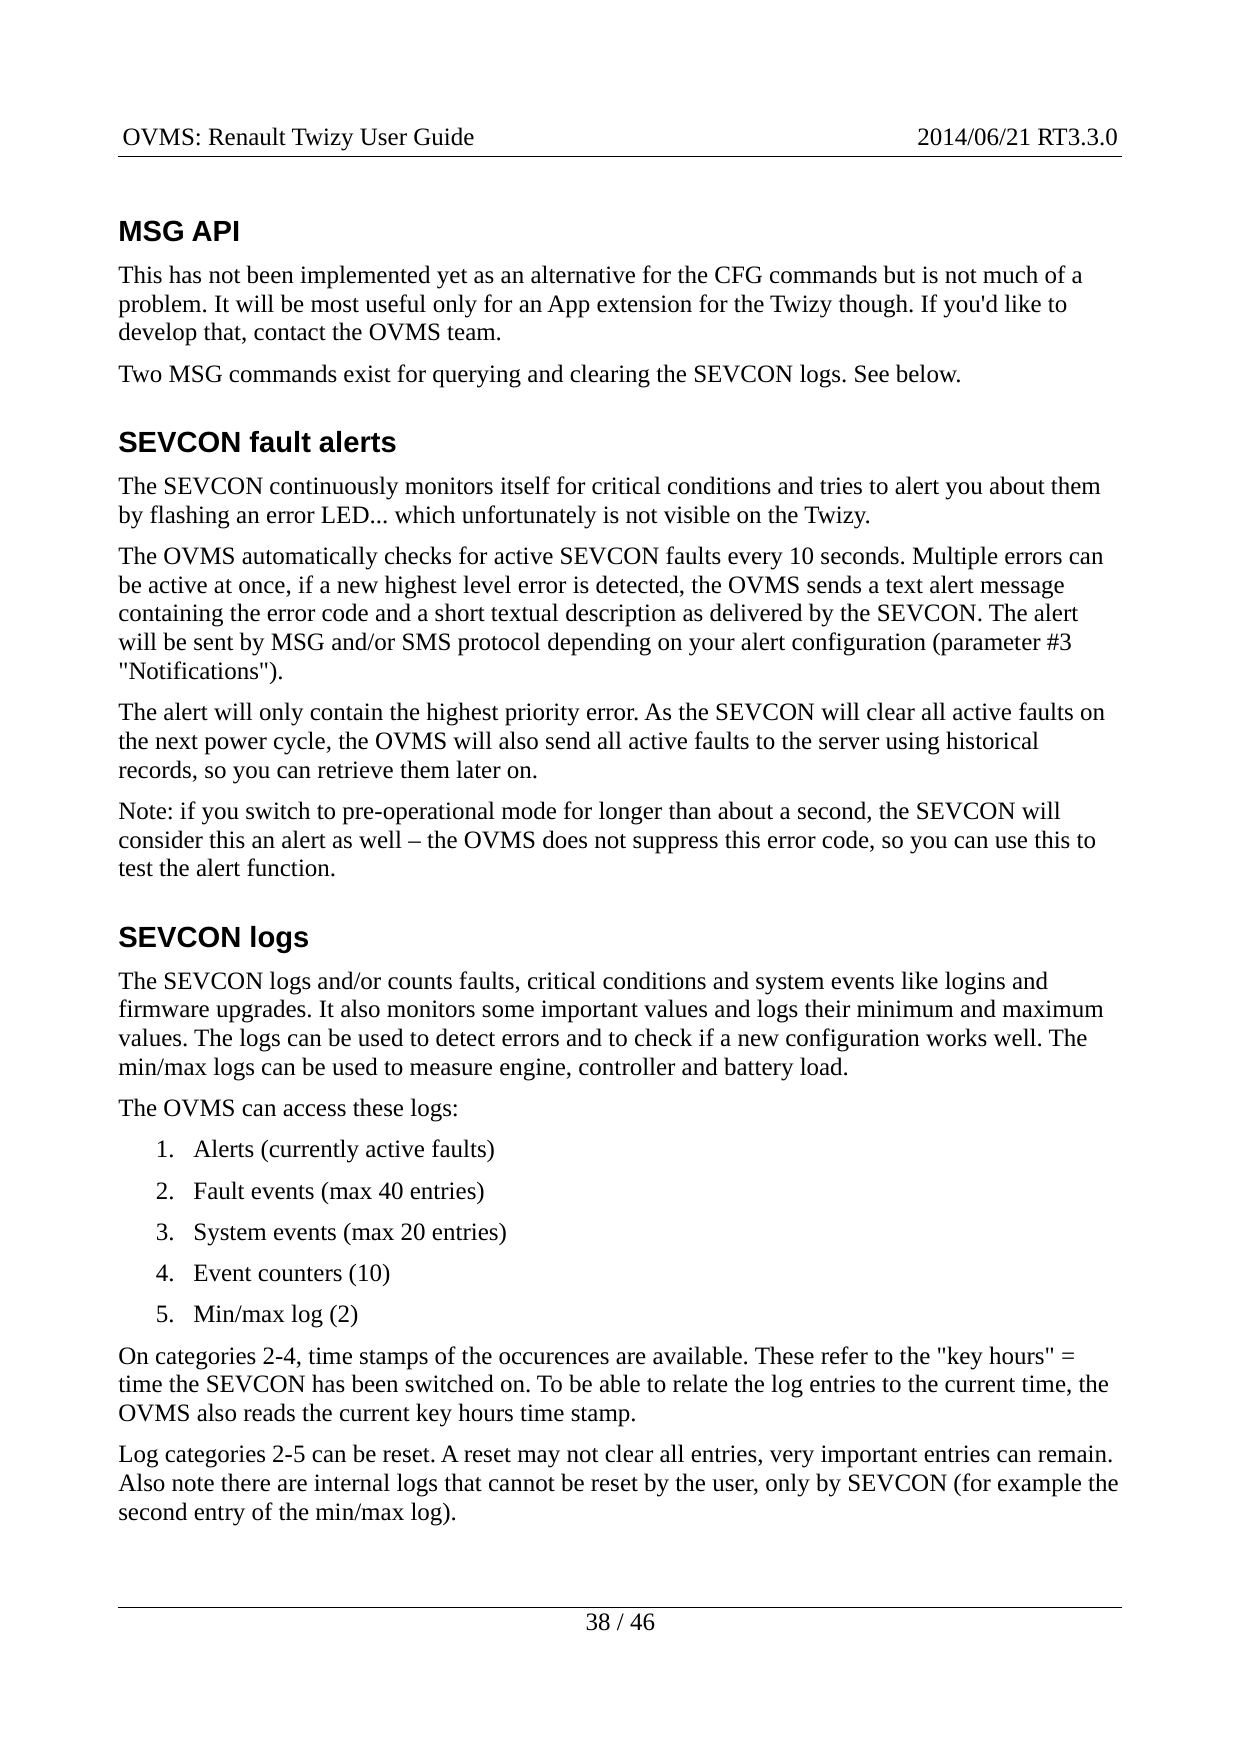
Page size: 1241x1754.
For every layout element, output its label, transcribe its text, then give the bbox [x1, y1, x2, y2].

subtitle SEVCON fault alerts [118, 425, 1122, 458]
text Note: if you switch to pre-operational mode for longer than about a second, the SEVCON will consider this an alert as well – the OVMS does not suppress this error code, so you can use this to test the alert function. [118, 796, 1122, 882]
list Event counters (10) [156, 1258, 1122, 1287]
subtitle MSG API [118, 214, 1122, 247]
text This has not been implemented yet as an alternative for the CFG commands but is not much of a problem. It will be most useful only for an App extension for the Twizy though. If you'd like to develop that, contact the OVMS team. [118, 260, 1122, 346]
list Min/max log (2) [156, 1299, 1122, 1328]
text The OVMS automatically checks for active SEVCON faults every 10 seconds. Multiple errors can be active at once, if a new highest level error is detected, the OVMS sends a text alert message containing the error code and a short textual description as delivered by the SEVCON. The alert will be sent by MSG and/or SMS protocol depending on your alert configuration (parameter #3 "Notifications"). [118, 541, 1122, 685]
text Log categories 2-5 can be reset. A reset may not clear all entries, very important entries can remain. Also note there are internal logs that cannot be reset by the user, only by SEVCON (for example the second entry of the min/max log). [118, 1439, 1122, 1526]
text On categories 2-4, time stamps of the occurences are available. These refer to the "key hours" = time the SEVCON has been switched on. To be able to relate the log entries to the current time, the OVMS also reads the current key hours time stamp. [118, 1341, 1122, 1427]
list Alerts (currently active faults) [156, 1134, 1122, 1163]
text The SEVCON logs and/or counts faults, critical conditions and system events like logins and firmware upgrades. It also monitors some important values and logs their minimum and maximum values. The logs can be used to detect errors and to check if a new configuration works well. The min/max logs can be used to measure engine, controller and battery load. [118, 966, 1122, 1081]
list Fault events (max 40 entries) [156, 1176, 1122, 1204]
subtitle SEVCON logs [118, 920, 1122, 953]
list System events (max 20 entries) [156, 1217, 1122, 1246]
text The SEVCON continuously monitors itself for critical conditions and tries to alert you about them by flashing an error LED... which unfortunately is not visible on the Twizy. [118, 471, 1122, 528]
text The alert will only contain the highest priority error. As the SEVCON will clear all active faults on the next power cycle, the OVMS will also send all active faults to the server using historical records, so you can retrieve them later on. [118, 697, 1122, 783]
text The OVMS can access these logs: [118, 1093, 1122, 1122]
text Two MSG commands exist for querying and clearing the SEVCON logs. See below. [118, 359, 1122, 387]
